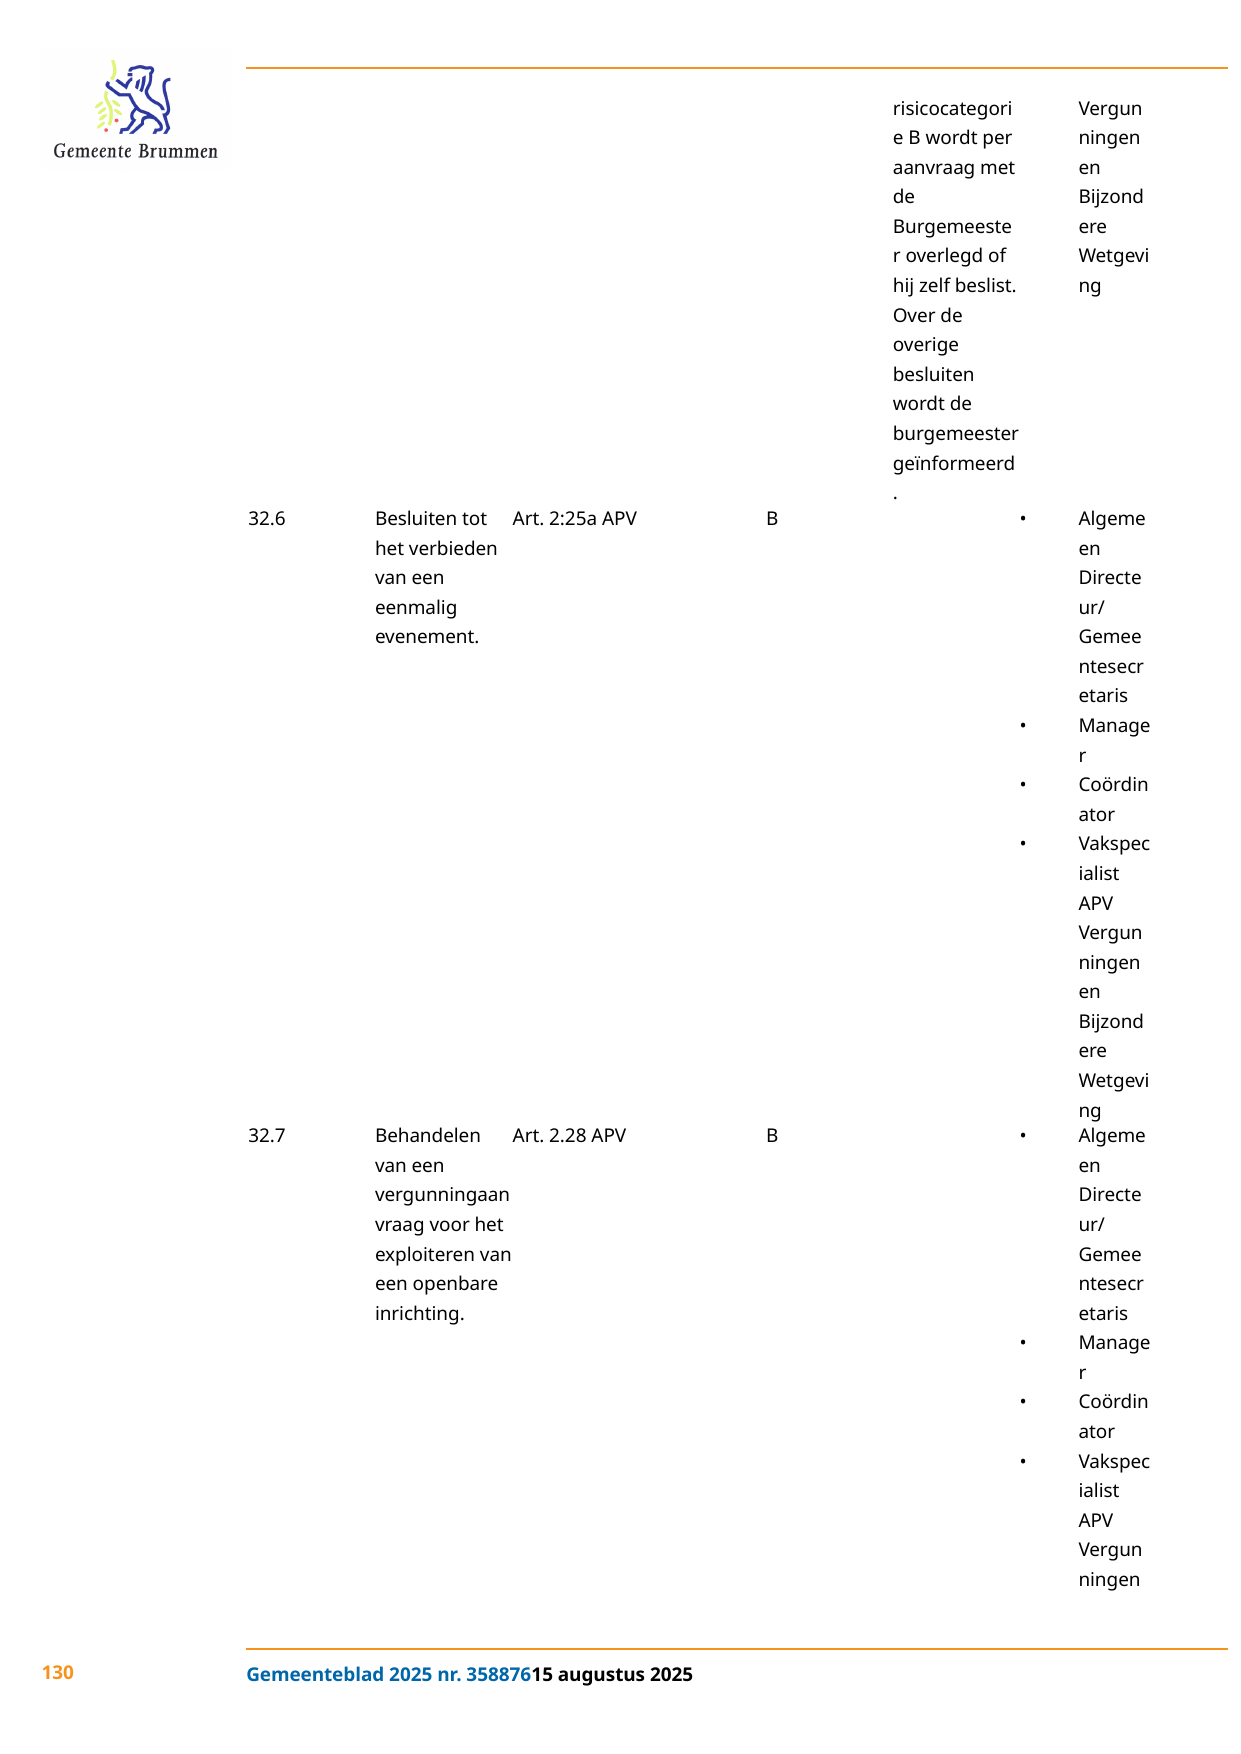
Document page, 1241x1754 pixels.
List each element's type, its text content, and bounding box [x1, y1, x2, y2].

table_cell risicocategorie B wordt per aanvraag met de Burgemeester overlegd of hij zelf beslist. Over de overige besluiten wordt de burgemeester geïnformeerd. [893, 95, 1019, 505]
table_cell [248, 95, 375, 505]
table_cell Algemeen Directeur/ Gemeentesecretaris Manager Coördinator Vakspecialist APV Vergunningen en Bijzondere Wetgeving [1019, 505, 1152, 1122]
table_cell 32.7 [248, 1123, 375, 1592]
table_cell 32.6 [248, 505, 375, 1122]
table_cell Besluiten tot het verbieden van een eenmalig evenement. [375, 505, 512, 1122]
table_cell Behandelen van een vergunningaanvraag voor het exploiteren van een openbare inrichting. [375, 1123, 512, 1592]
table_cell Algemeen Directeur/ Gemeentesecretaris Manager Coördinator Vakspecialist APV Vergunningen [1019, 1123, 1152, 1592]
table_cell [766, 95, 893, 505]
table_cell [893, 1123, 1019, 1592]
table_cell B [766, 505, 893, 1122]
table_cell B [766, 1123, 893, 1592]
table_cell [375, 95, 512, 505]
table_cell [893, 505, 1019, 1122]
table_cell [513, 95, 766, 505]
table_cell Vergunningen en Bijzondere Wetgeving [1019, 95, 1152, 505]
picture [41, 47, 231, 172]
table_cell Art. 2.28 APV [513, 1123, 766, 1592]
table_cell Art. 2:25a APV [513, 505, 766, 1122]
